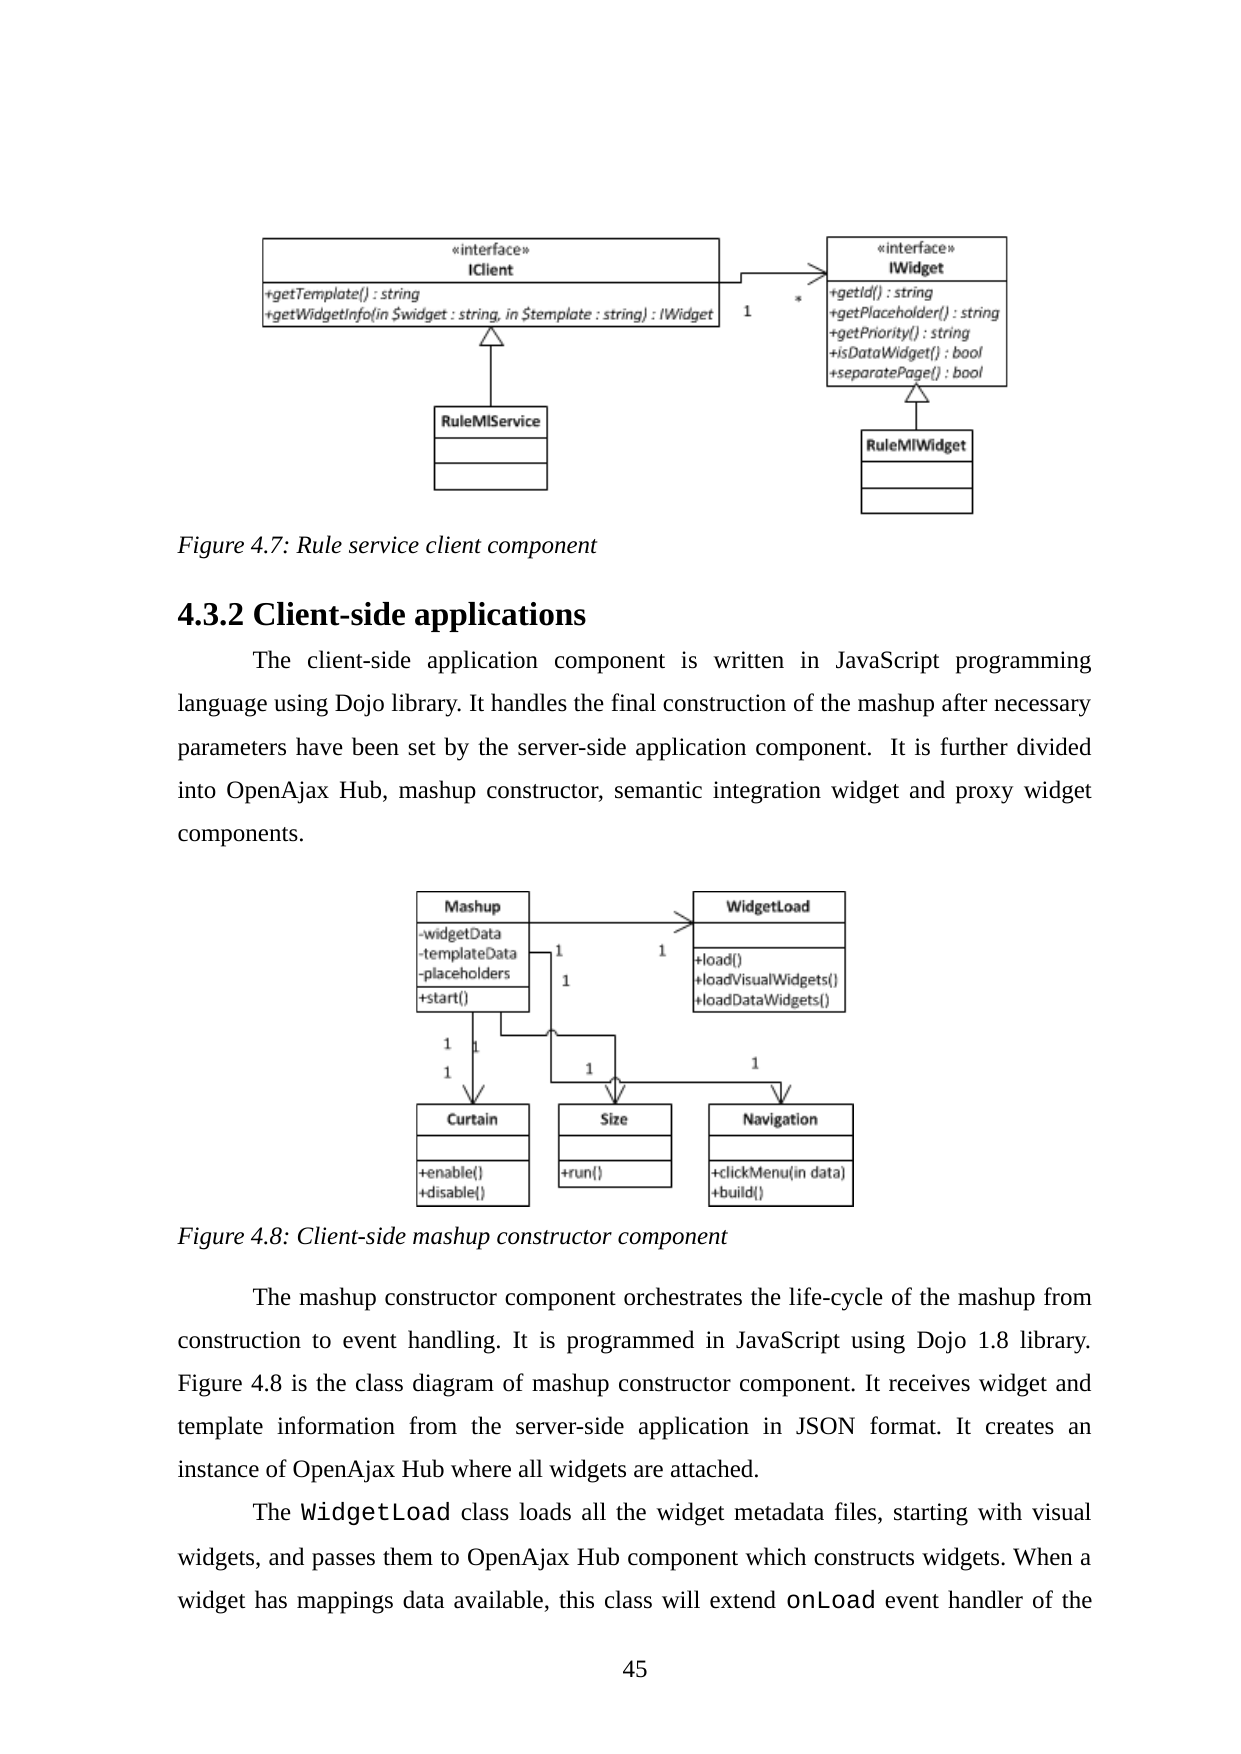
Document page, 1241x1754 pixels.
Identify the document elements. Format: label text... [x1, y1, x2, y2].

text Figure 4.8: Client-side mashup constructor component [177, 1207, 1093, 1249]
picture [416, 891, 854, 1207]
text The WidgetLoad class loads all the widget metadata files, starting with visual widgets, and passes them to OpenAjax Hub component which constructs widgets. When a widget has mappings data available, this class will extend onLoad event handler of the [177, 1497, 1093, 1616]
text [177, 861, 1093, 891]
subtitle [177, 206, 1093, 236]
text The client-side application component is written in JavaScript programming language using Dojo library. It handles the final construction of the mashup after necessary parameters have been set by the server-side application component. It is further divided into OpenAjax Hub, mashup constructor, semantic integration widget and proxy widget components. [177, 645, 1093, 847]
subtitle Client-side applications [177, 559, 1093, 633]
text Figure 4.7: Rule service client component [177, 516, 1093, 559]
text The mashup constructor component orchestrates the life-cycle of the mashup from construction to event handling. It is programmed in JavaScript using Dojo 1.8 library. Figure 4.8 is the class diagram of mashup constructor component. It receives widget and template information from the server-side application in JSON format. It creates an instance of OpenAjax Hub where all widgets are attached. [177, 1249, 1093, 1483]
picture [262, 236, 1008, 516]
